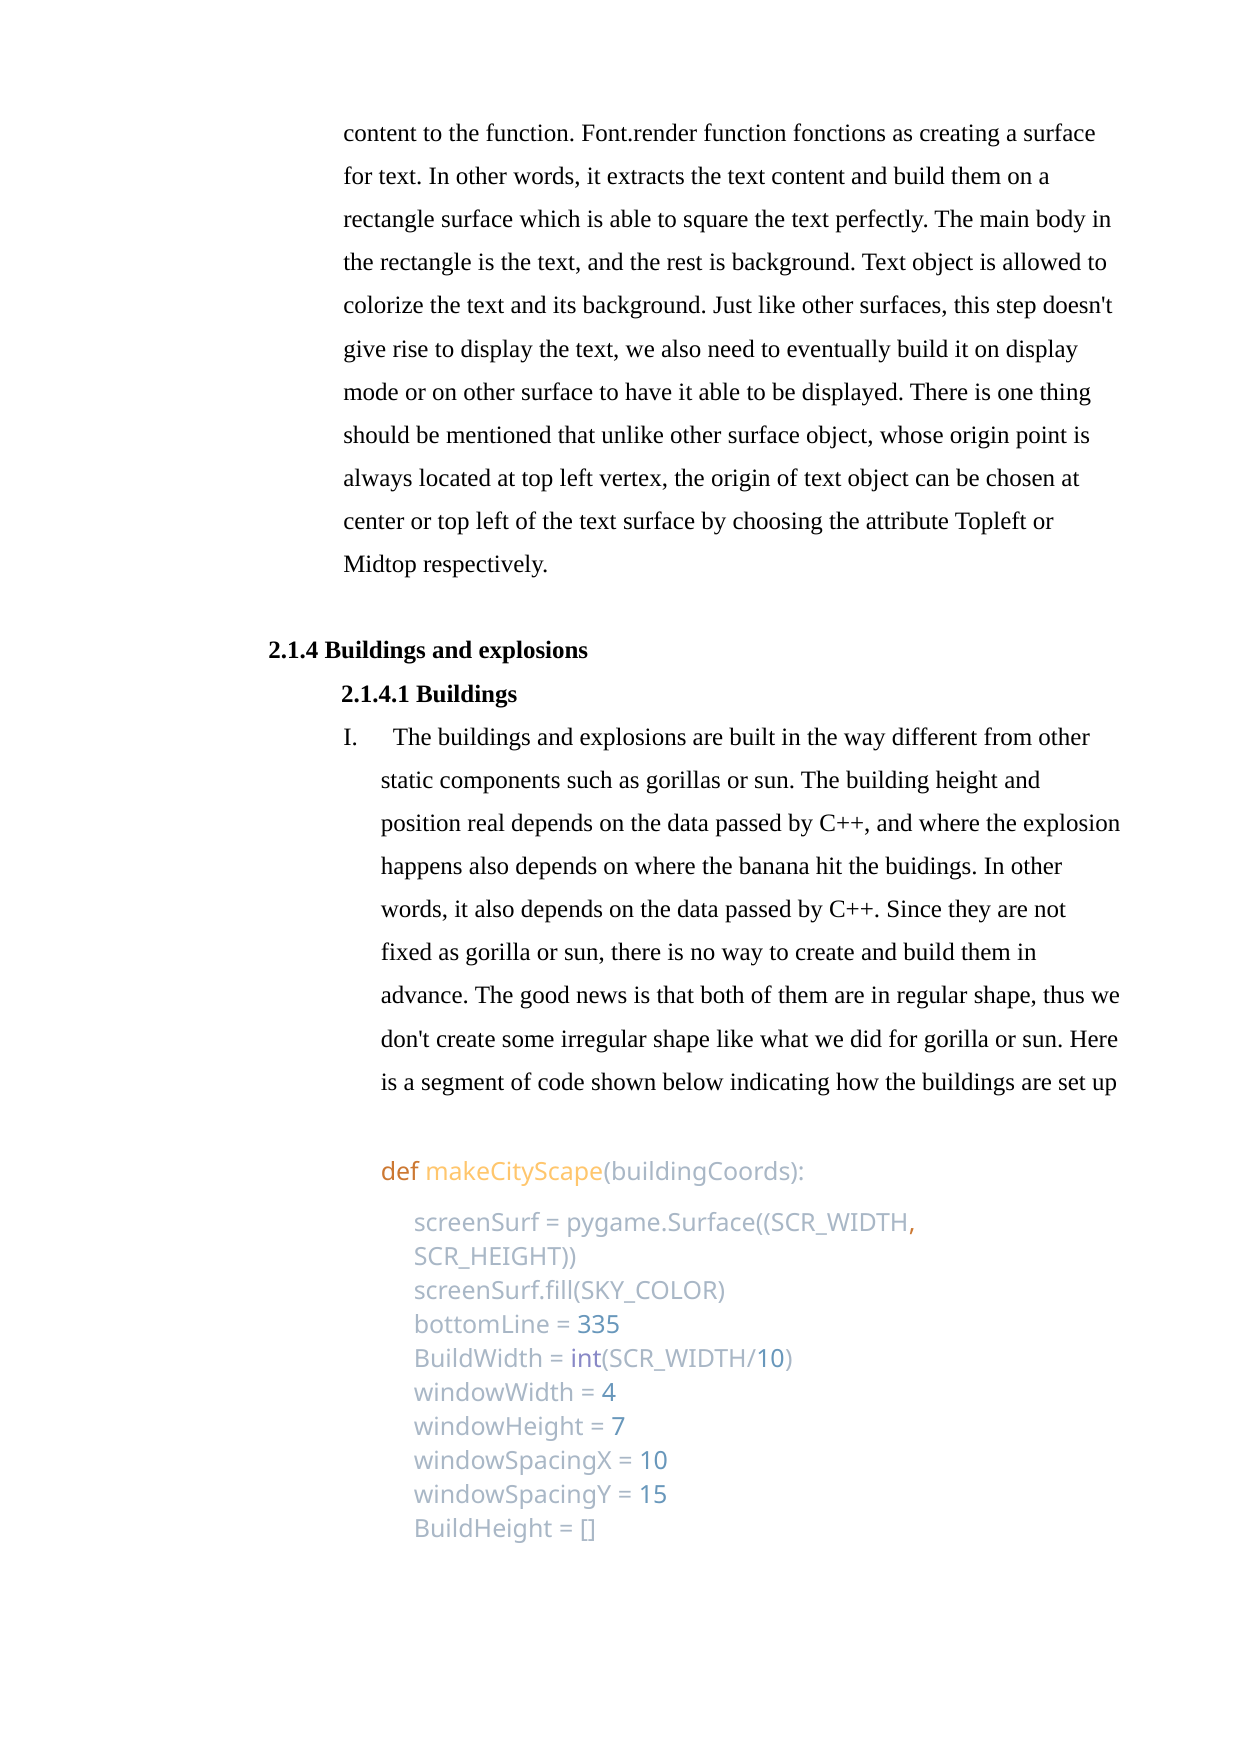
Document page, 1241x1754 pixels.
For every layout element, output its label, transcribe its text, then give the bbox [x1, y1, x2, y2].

list The buildings and explosions are built in the way different from other static components such as gorillas or sun. The building height and position real depends on the data passed by C++, and where the explosion happens also depends on where the banana hit the buidings. In other words, it also depends on the data passed by C++. Since they are not fixed as gorilla or sun, there is no way to create and build them in advance. The good news is that both of them are in regular shape, thus we don't create some irregular shape like what we did for gorilla or sun. Here is a segment of code shown below indicating how the buildings are set up [343, 722, 1122, 1096]
text BuildWidth = int(SCR_WIDTH/10) [118, 1340, 1122, 1374]
list content to the function. Font.render function fonctions as creating a surface for text. In other words, it extracts the text content and build them on a rectangle surface which is able to square the text perfectly. The main body in the rectangle is the text, and the rest is background. Text object is allowed to colorize the text and its background. Just like other surfaces, this step doesn't give rise to display the text, we also need to eventually build it on display mode or on other surface to have it able to be displayed. There is one thing should be mentioned that unlike other surface object, whose origin point is always located at top left vertex, the origin of text object can be chosen at center or top left of the text surface by choosing the attribute Topleft or Midtop respectively. [306, 118, 1122, 578]
list 2.1.4 Buildings and explosions [231, 636, 1122, 664]
text BuildHeight = [] [118, 1511, 1122, 1545]
list def makeCityScape(buildingCoords): [343, 1153, 1122, 1187]
text screenSurf.fill(SKY_COLOR) [118, 1272, 1122, 1306]
text windowSpacingY = 15 [118, 1477, 1122, 1511]
text windowWidth = 4 [118, 1374, 1122, 1408]
text screenSurf = pygame.Surface((SCR_WIDTH, [118, 1204, 1122, 1238]
text windowHeight = 7 [118, 1408, 1122, 1443]
list 2.1.4.1 Buildings [156, 679, 1122, 707]
text bottomLine = 335 [118, 1306, 1122, 1340]
text windowSpacingX = 10 [118, 1443, 1122, 1477]
text SCR_HEIGHT)) [118, 1238, 1122, 1272]
